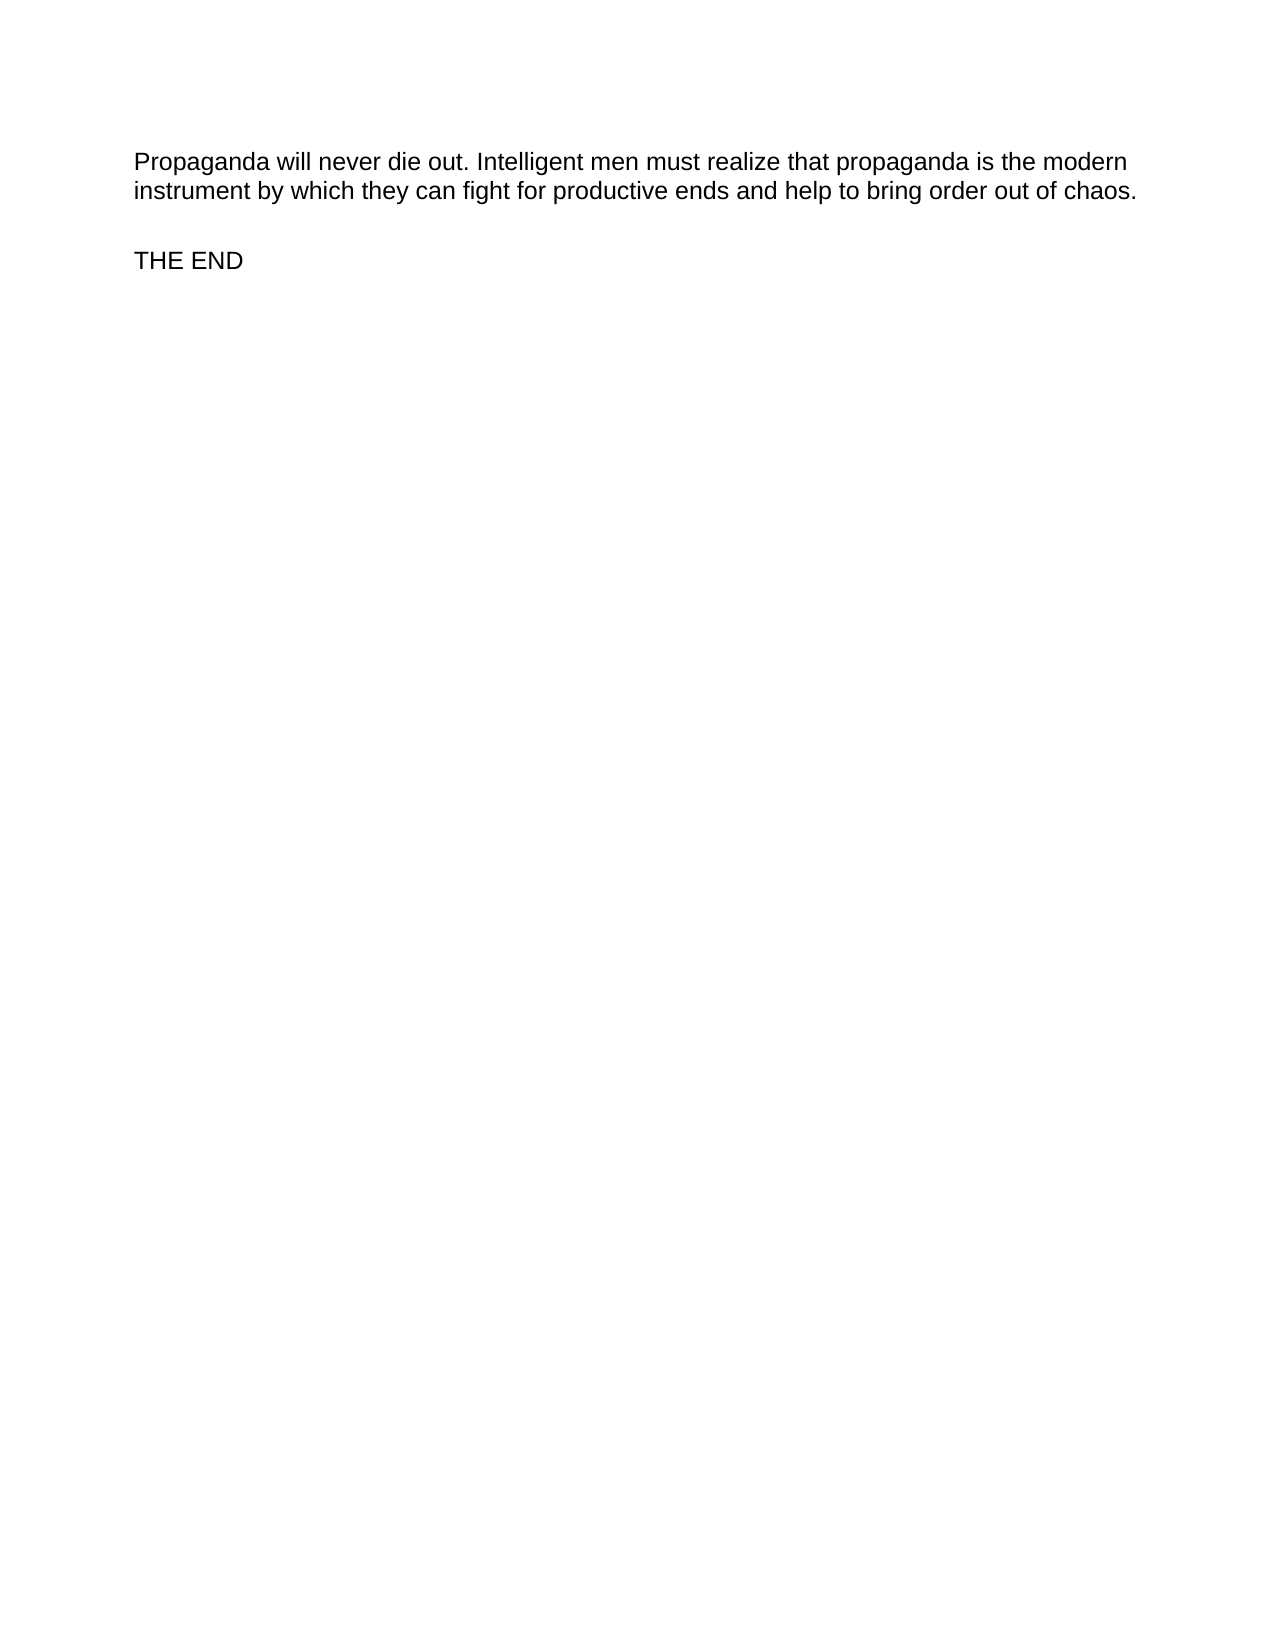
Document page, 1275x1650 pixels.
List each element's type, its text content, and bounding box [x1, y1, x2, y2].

text Propaganda will never die out. Intelligent men must realize that propaganda is the modern instrument by which they can fight for productive ends and help to bring order out of chaos. [134, 118, 1147, 233]
text THE END [134, 246, 1147, 274]
